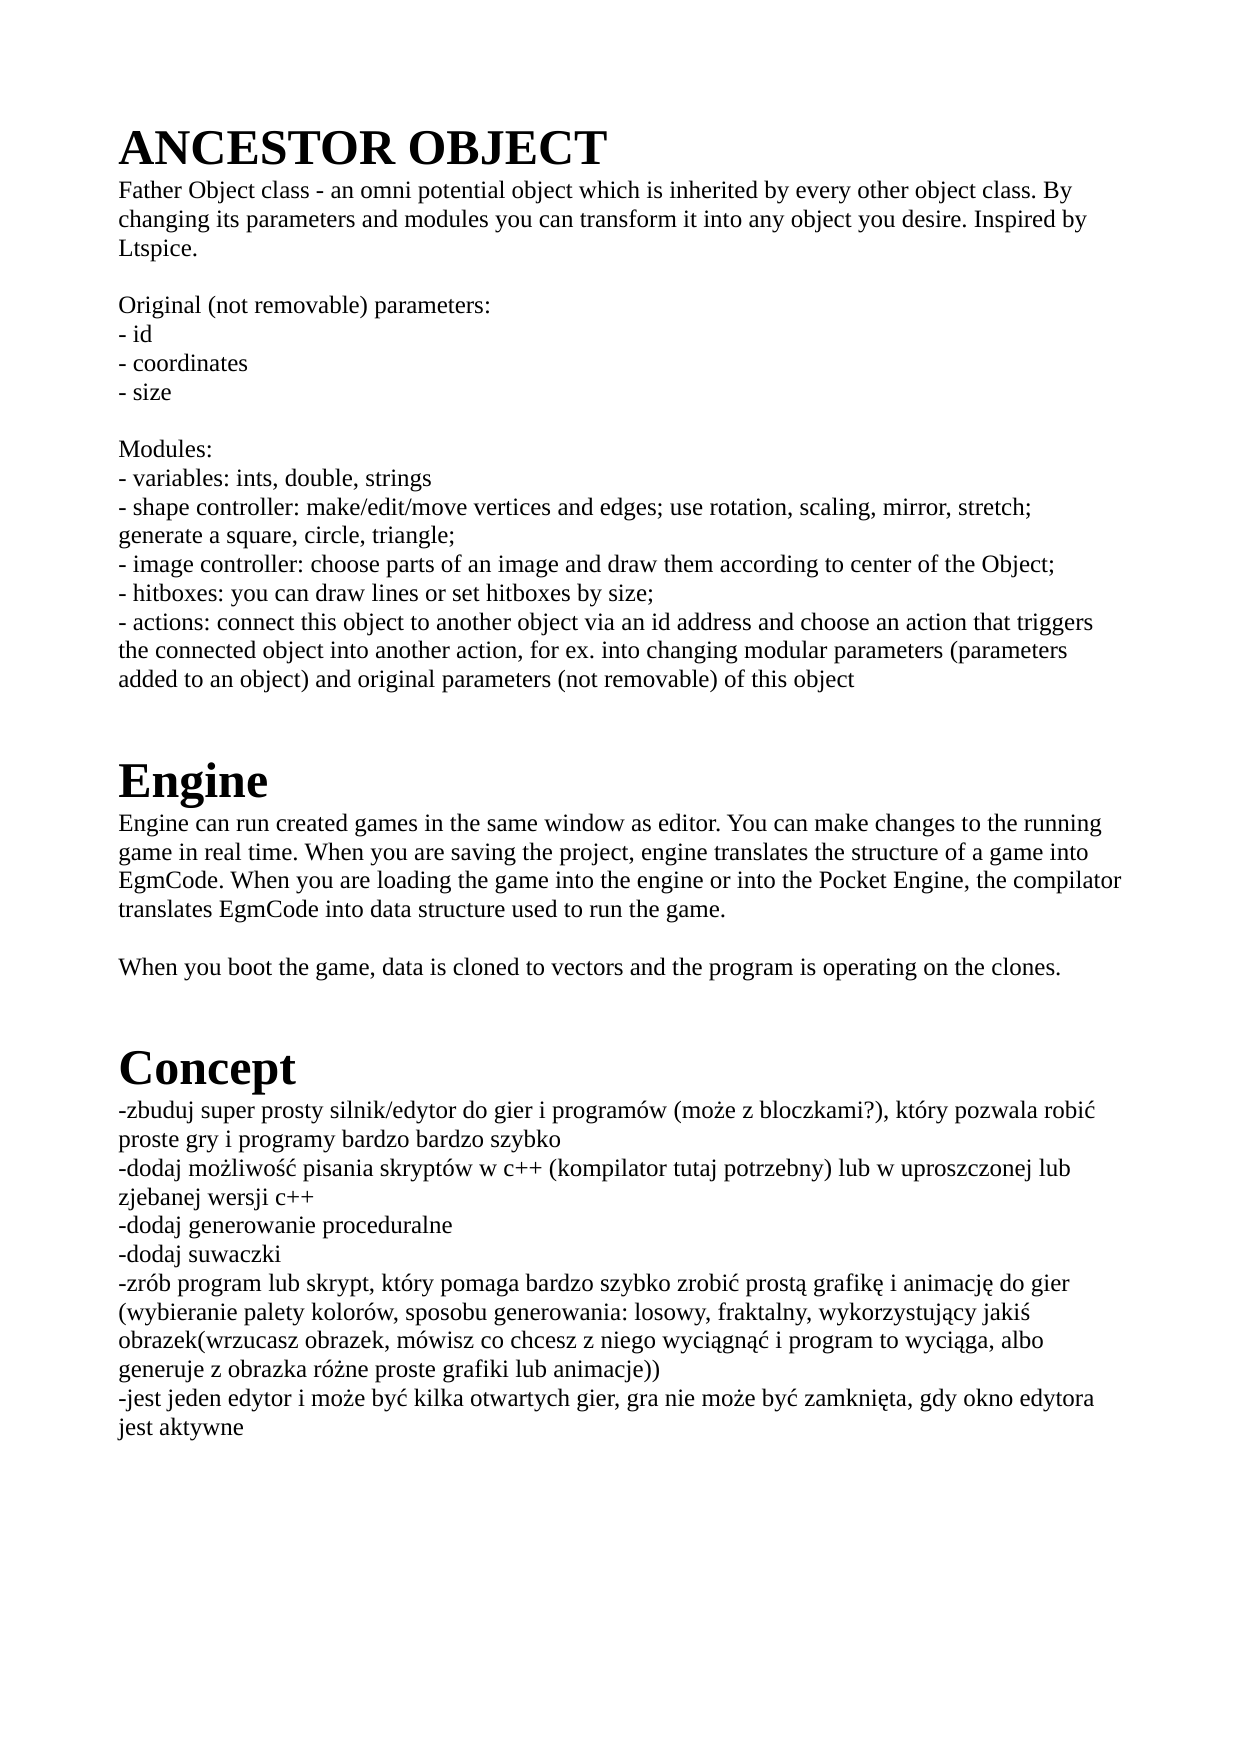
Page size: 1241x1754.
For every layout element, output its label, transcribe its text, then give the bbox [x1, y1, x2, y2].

text - size [118, 377, 1122, 406]
text - id [118, 319, 1122, 348]
text -dodaj generowanie proceduralne [118, 1211, 1122, 1239]
text -dodaj możliwość pisania skryptów w c++ (kompilator tutaj potrzebny) lub w uproszczonej lub zjebanej wersji c++ [118, 1153, 1122, 1211]
text - image controller: choose parts of an image and draw them according to center of the Object; [118, 549, 1122, 578]
text -jest jeden edytor i może być kilka otwartych gier, gra nie może być zamknięta, gdy okno edytora jest aktywne [118, 1383, 1122, 1441]
text ANCESTOR OBJECT [118, 118, 1122, 176]
text - shape controller: make/edit/move vertices and edges; use rotation, scaling, mirror, stretch; generate a square, circle, triangle; [118, 492, 1122, 549]
text -dodaj suwaczki [118, 1239, 1122, 1268]
text - coordinates [118, 348, 1122, 377]
text - hitboxes: you can draw lines or set hitboxes by size; [118, 578, 1122, 607]
text Engine [118, 751, 1122, 808]
text Engine can run created games in the same window as editor. You can make changes to the running game in real time. When you are saving the project, engine translates the structure of a game into EgmCode. When you are loading the game into the engine or into the Pocket Engine, the compilator translates EgmCode into data structure used to run the game. [118, 808, 1122, 923]
text Modules: [118, 434, 1122, 463]
text Original (not removable) parameters: [118, 291, 1122, 319]
text Father Object class - an omni potential object which is inherited by every other object class. By changing its parameters and modules you can transform it into any object you desire. Inspired by Ltspice. [118, 176, 1122, 262]
text Concept [118, 1038, 1122, 1096]
text -zbuduj super prosty silnik/edytor do gier i programów (może z bloczkami?), który pozwala robić proste gry i programy bardzo bardzo szybko [118, 1096, 1122, 1153]
text -zrób program lub skrypt, który pomaga bardzo szybko zrobić prostą grafikę i animację do gier (wybieranie palety kolorów, sposobu generowania: losowy, fraktalny, wykorzystujący jakiś obrazek(wrzucasz obrazek, mówisz co chcesz z niego wyciągnąć i program to wyciąga, albo generuje z obrazka różne proste grafiki lub animacje)) [118, 1268, 1122, 1383]
text - variables: ints, double, strings [118, 463, 1122, 492]
text - actions: connect this object to another object via an id address and choose an action that triggers the connected object into another action, for ex. into changing modular parameters (parameters added to an object) and original parameters (not removable) of this object [118, 607, 1122, 693]
text When you boot the game, data is cloned to vectors and the program is operating on the clones. [118, 952, 1122, 981]
